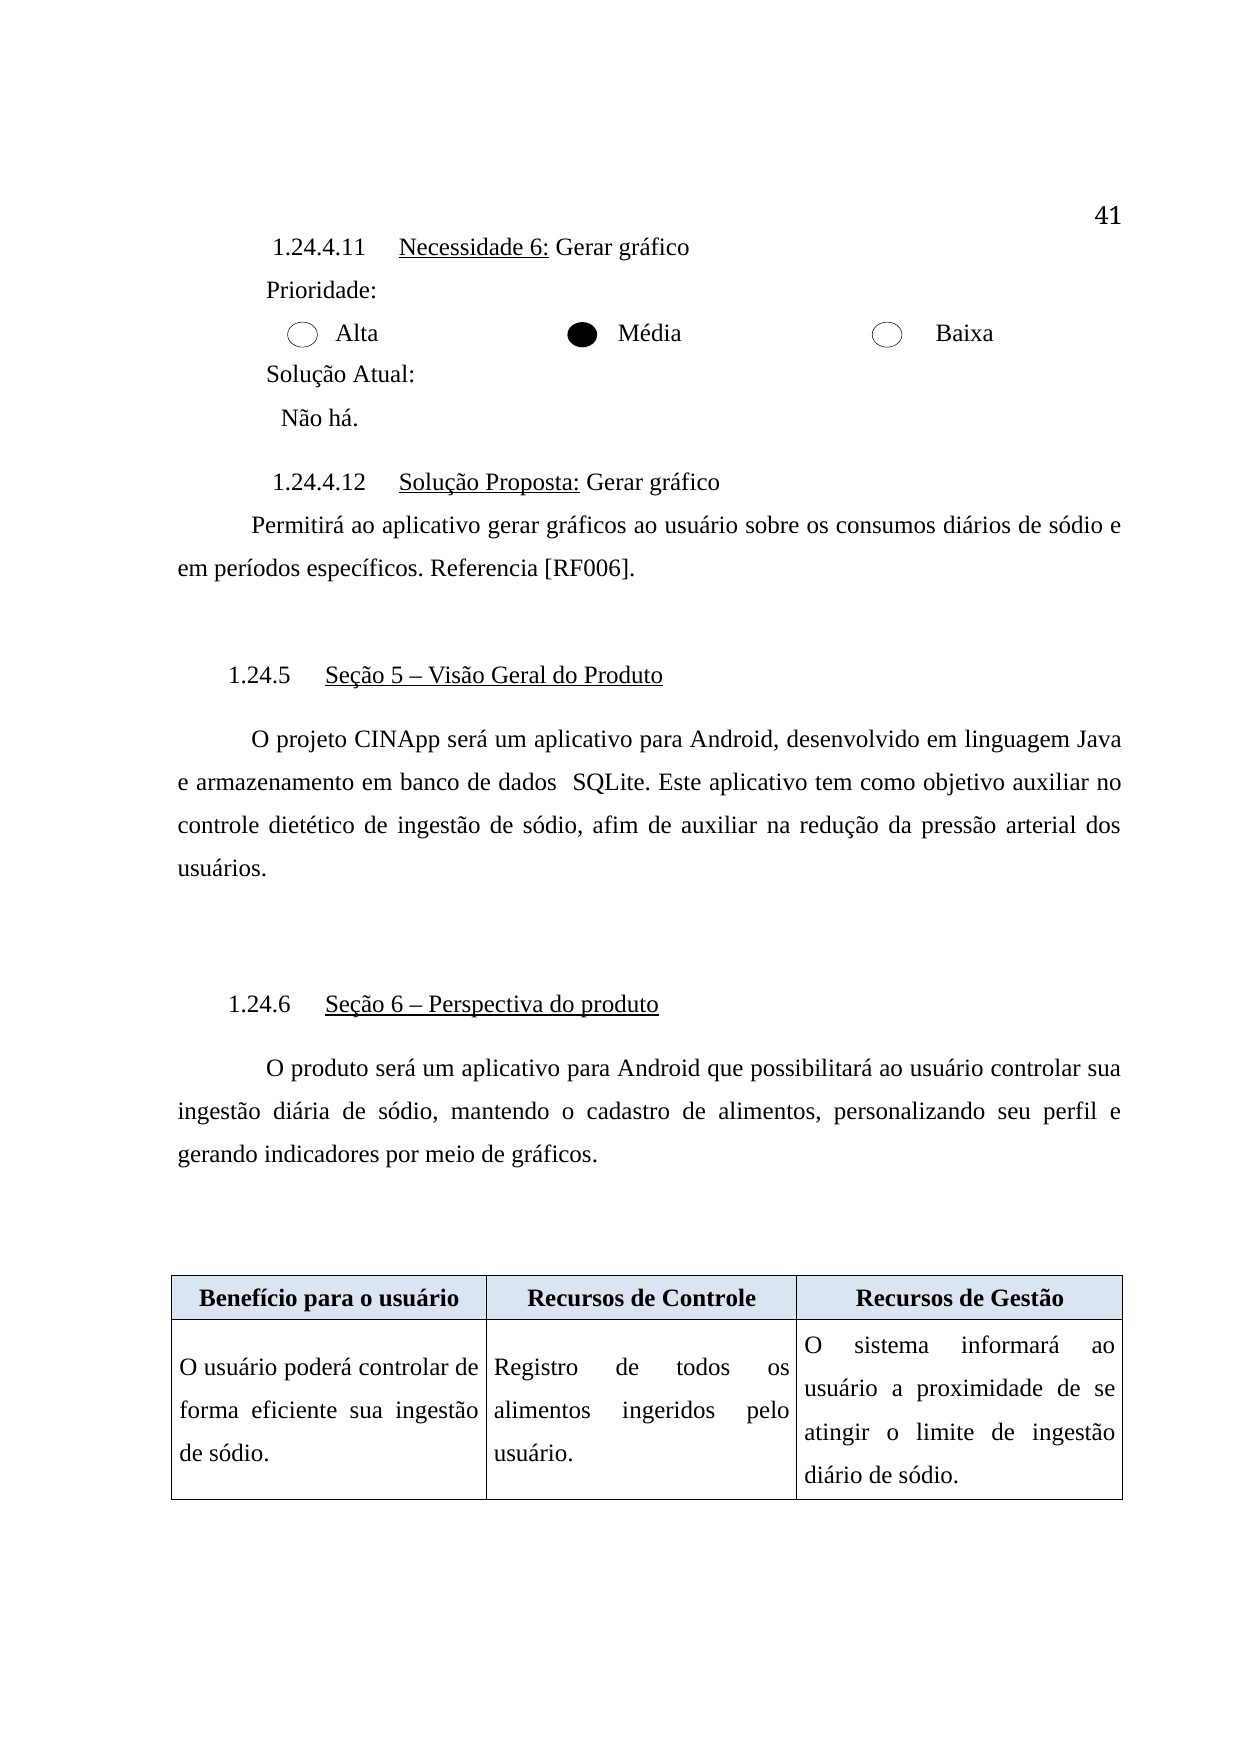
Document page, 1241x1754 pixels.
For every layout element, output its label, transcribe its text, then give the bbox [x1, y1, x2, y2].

text Não há. [252, 403, 1122, 431]
table_header [276, 318, 324, 359]
table_cell O usuário poderá controlar de forma eficiente sua ingestão de sódio. [172, 1320, 486, 1499]
table_header Recursos de Gestão [797, 1276, 1122, 1319]
text O projeto CINApp será um aplicativo para Android, desenvolvido em linguagem Java e armazenamento em banco de dados SQLite. Este aplicativo tem como objetivo auxiliar no controle dietético de ingestão de sódio, afim de auxiliar na redução da pressão arterial dos usuários. [177, 724, 1122, 882]
subtitle Seção 6 – Perspectiva do produto [222, 989, 1122, 1018]
subtitle Necessidade 6: Gerar gráfico [266, 232, 1122, 261]
text Solução Atual: [177, 359, 1122, 388]
text Permitirá ao aplicativo gerar gráficos ao usuário sobre os consumos diários de sódio e em períodos específicos. Referencia [RF006]. [177, 510, 1122, 582]
table_header Baixa [924, 318, 1157, 359]
subtitle Solução Proposta: Gerar gráfico [266, 467, 1122, 495]
table_header [861, 318, 924, 359]
text O produto será um aplicativo para Android que possibilitará ao usuário controlar sua ingestão diária de sódio, mantendo o cadastro de alimentos, personalizando seu perfil e gerando indicadores por meio de gráficos. [177, 1053, 1122, 1168]
table_header Alta [324, 318, 559, 359]
table_header Recursos de Controle [487, 1276, 796, 1319]
table_cell Registro de todos os alimentos ingeridos pelo usuário. [487, 1320, 796, 1499]
subtitle Seção 5 – Visão Geral do Produto [222, 660, 1122, 689]
table_cell O sistema informará ao usuário a proximidade de se atingir o limite de ingestão diário de sódio. [797, 1320, 1122, 1499]
table_header Média [606, 318, 861, 359]
table_header [560, 318, 606, 359]
table_header Benefício para o usuário [172, 1276, 486, 1319]
text Prioridade: [177, 275, 1122, 304]
